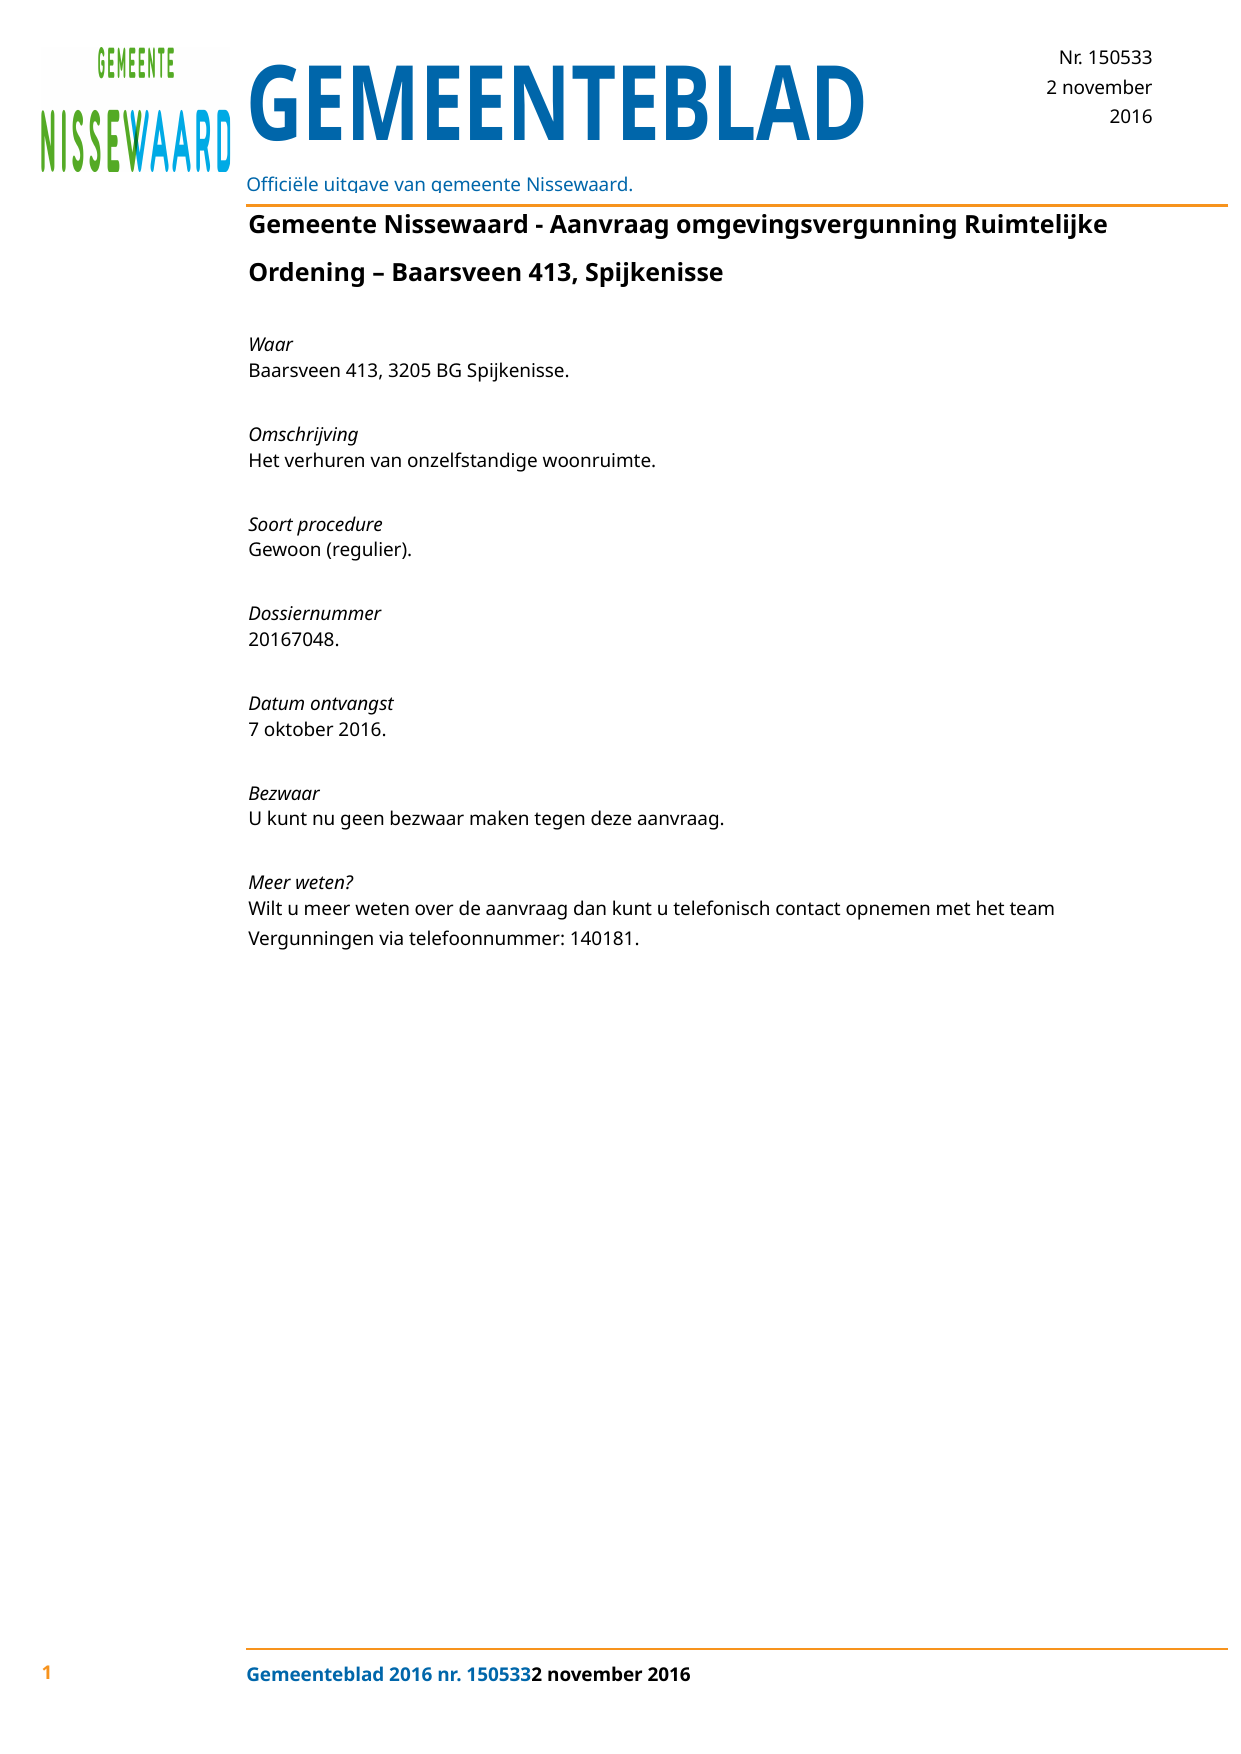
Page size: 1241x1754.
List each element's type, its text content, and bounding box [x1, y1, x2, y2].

text Gewoon (regulier). [248, 537, 1152, 562]
text 20167048. [248, 626, 1152, 652]
text Meer weten? [248, 869, 1152, 895]
text Soort procedure [248, 511, 1152, 537]
text Gemeente Nissewaard - Aanvraag omgevingsvergunning Ruimtelijke Ordening – Baarsveen 413, Spijkenisse [248, 207, 1152, 288]
text Dossiernummer [248, 601, 1152, 626]
text Datum ontvangst [248, 690, 1152, 716]
text Omschrijving [248, 421, 1152, 447]
picture [154, 157, 165, 172]
picture [176, 157, 187, 172]
text Baarsveen 413, 3205 BG Spijkenisse. [248, 357, 1152, 383]
picture [201, 122, 206, 138]
text Wilt u meer weten over de aanvraag dan kunt u telefonisch contact opnemen met het team Vergunningen via telefoonnummer: 140181. [248, 895, 1152, 951]
picture [222, 122, 227, 160]
text Bezwaar [248, 780, 1152, 806]
text U kunt nu geen bezwaar maken tegen deze aanvraag. [248, 806, 1152, 831]
picture [41, 47, 231, 172]
text Het verhuren van onzelfstandige woonruimte. [248, 447, 1152, 473]
picture [200, 151, 206, 172]
text Waar [248, 331, 1152, 357]
text 7 oktober 2016. [248, 716, 1152, 742]
